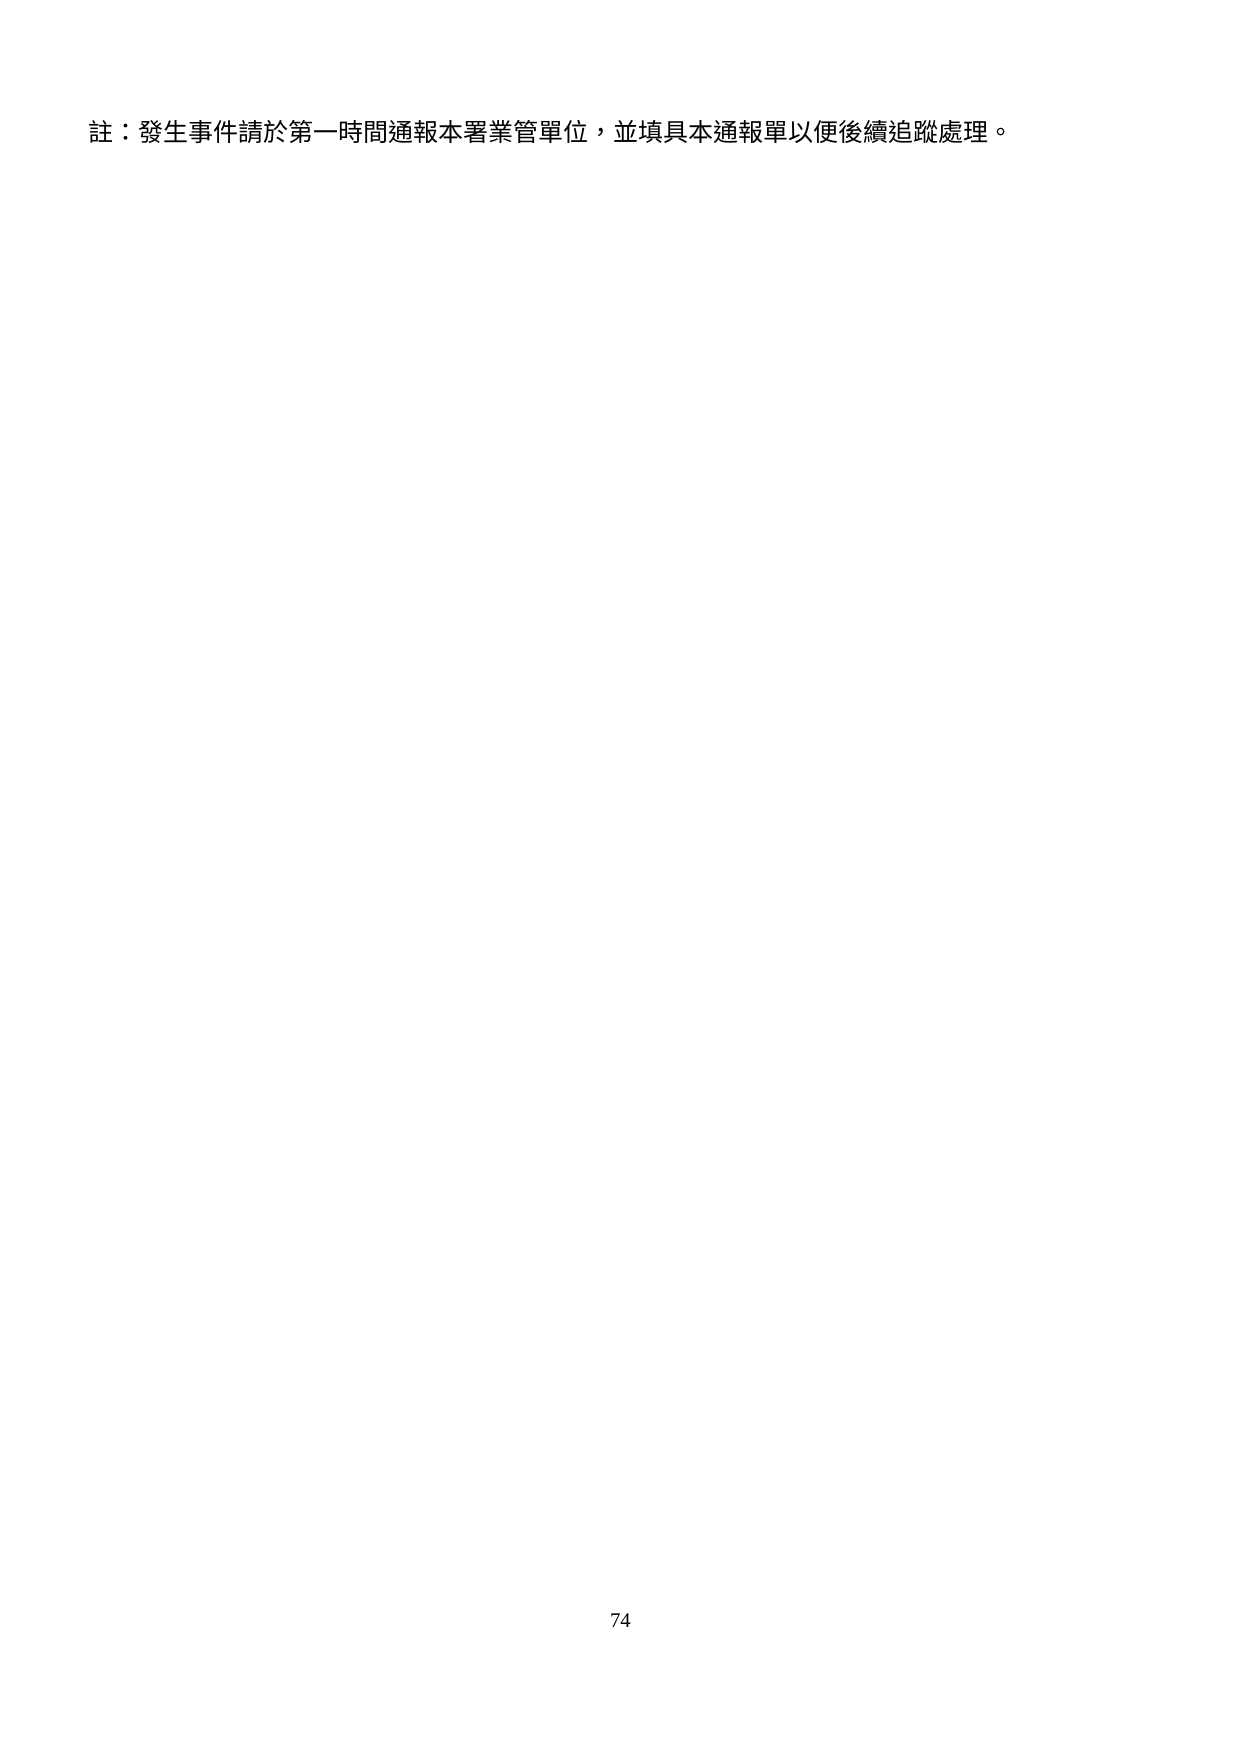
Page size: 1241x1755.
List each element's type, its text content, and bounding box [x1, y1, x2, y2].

text 註：發生事件請於第一時間通報本署業管單位，並填具本通報單以便後續追蹤處理。 [89, 118, 1152, 147]
